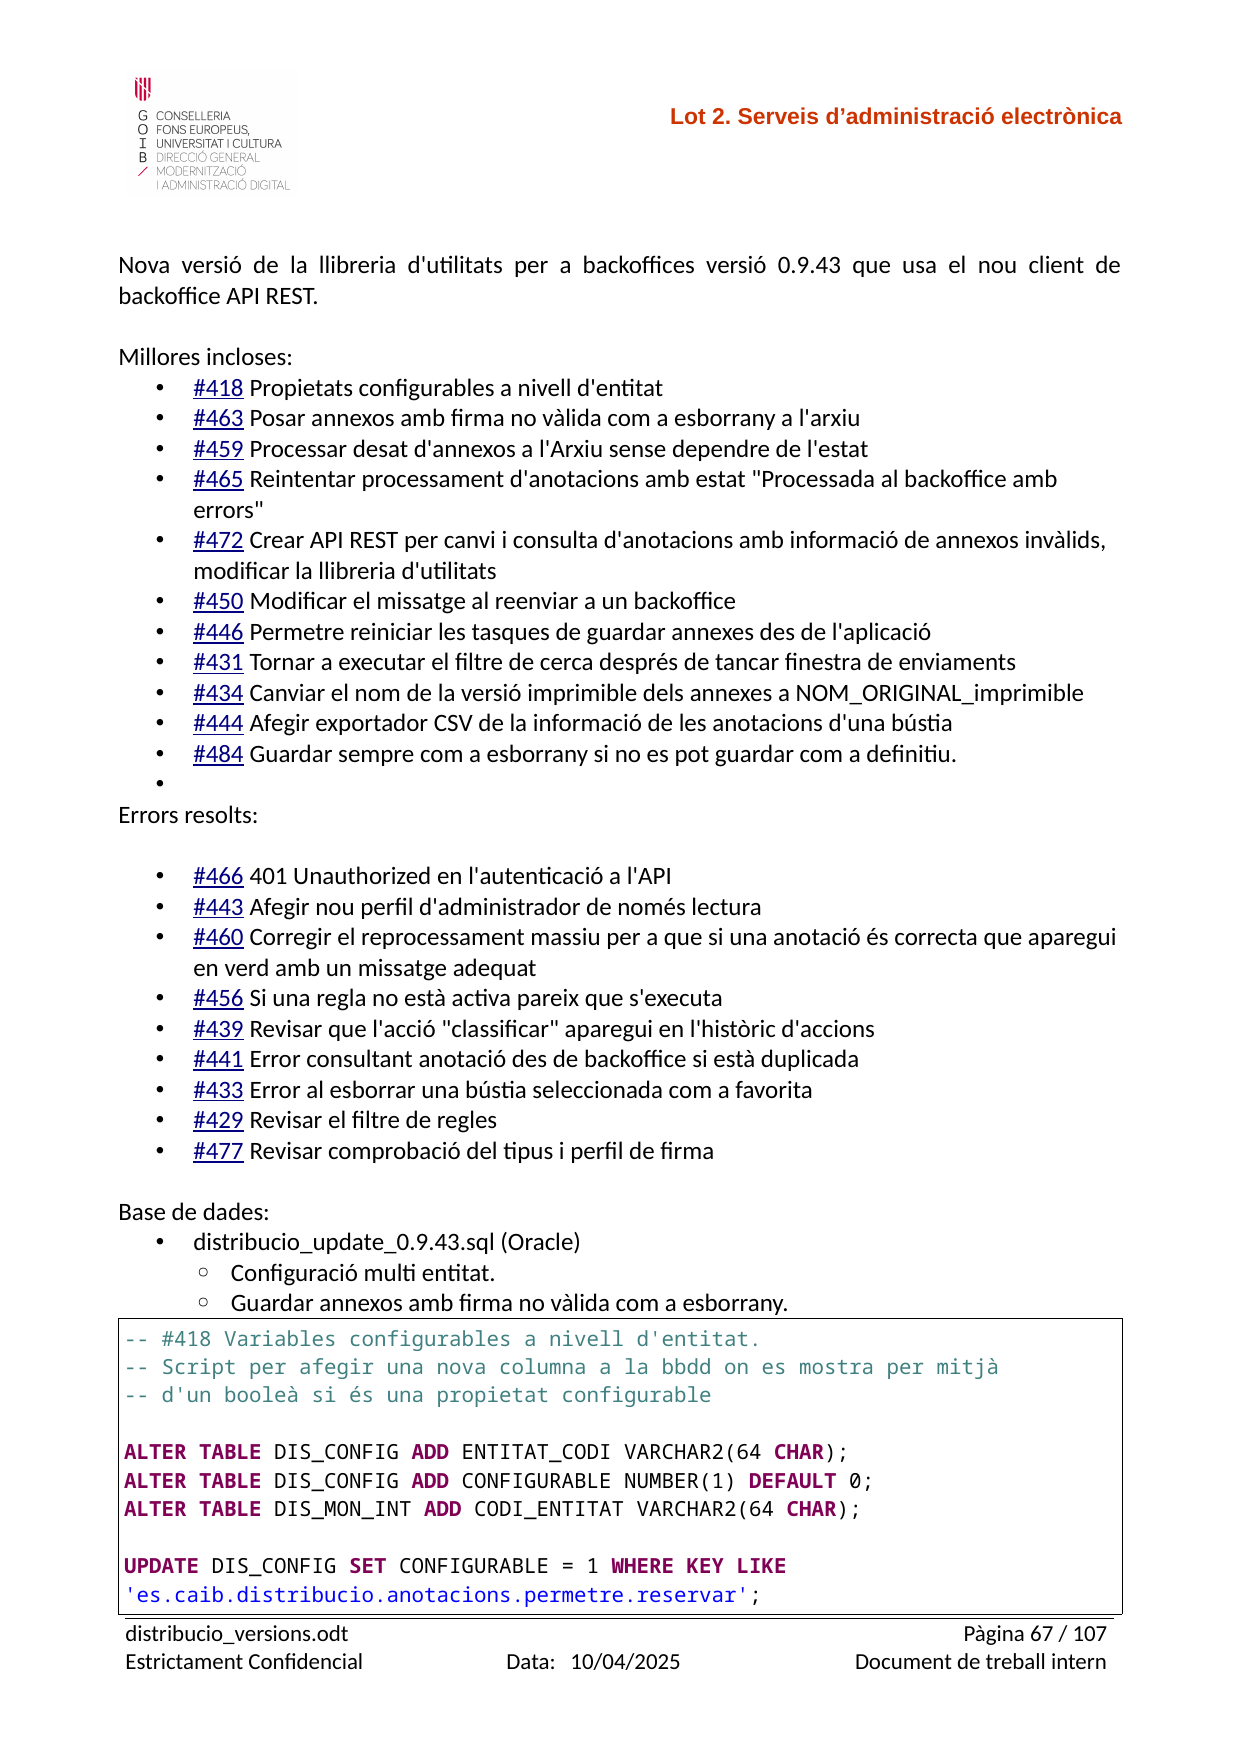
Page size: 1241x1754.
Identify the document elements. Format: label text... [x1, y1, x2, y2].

list #466 401 Unauthorized en l'autenticació a l'API [156, 860, 1122, 891]
list #463 Posar annexos amb firma no vàlida com a esborrany a l'arxiu [156, 402, 1122, 433]
table_header -- #418 Variables configurables a nivell d'entitat. -- Script per afegir una nova columna a la bbdd on es mostra per mitjà -- d'un booleà si és una propietat configurable ALTER TABLE DIS_CONFIG ADD ENTITAT_CODI VARCHAR2(64 CHAR); ALTER TABLE DIS_CONFIG ADD CONFIGURABLE NUMBER(1) DEFAULT 0; ALTER TABLE DIS_MON_INT ADD CODI_ENTITAT VARCHAR2(64 CHAR); UPDATE DIS_CONFIG SET CONFIGURABLE = 1 WHERE KEY LIKE 'es.caib.distribucio.anotacions.permetre.reservar'; [119, 1319, 1122, 1614]
list #484 Guardar sempre com a esborrany si no es pot guardar com a definitiu. [156, 738, 1122, 768]
picture [126, 70, 299, 197]
list #472 Crear API REST per canvi i consulta d'anotacions amb informació de annexos invàlids, modificar la llibreria d'utilitats [156, 524, 1122, 585]
list #418 Propietats configurables a nivell d'entitat [156, 372, 1122, 402]
list #444 Afegir exportador CSV de la informació de les anotacions d'una bústia [156, 707, 1122, 738]
list #431 Tornar a executar el filtre de cerca després de tancar finestra de enviaments [156, 646, 1122, 677]
text Base de dades: [118, 1196, 1122, 1226]
list #460 Corregir el reprocessament massiu per a que si una anotació és correcta que aparegui en verd amb un missatge adequat [156, 921, 1122, 982]
list #450 Modificar el missatge al reenviar a un backoffice [156, 585, 1122, 616]
text Nova versió de la llibreria d'utilitats per a backoffices versió 0.9.43 que usa el nou client de backoffice API REST. [118, 250, 1122, 311]
list #446 Permetre reiniciar les tasques de guardar annexes des de l'aplicació [156, 616, 1122, 646]
list distribucio_update_0.9.43.sql (Oracle) [156, 1226, 1122, 1257]
list #459 Processar desat d'annexos a l'Arxiu sense dependre de l'estat [156, 433, 1122, 463]
list #441 Error consultant anotació des de backoffice si està duplicada [156, 1043, 1122, 1074]
list #439 Revisar que l'acció "classificar" aparegui en l'històric d'accions [156, 1013, 1122, 1043]
list Guardar annexos amb firma no vàlida com a esborrany. [193, 1287, 1122, 1318]
list #429 Revisar el filtre de regles [156, 1104, 1122, 1135]
list #465 Reintentar processament d'anotacions amb estat "Processada al backoffice amb errors" [156, 463, 1122, 524]
list #443 Afegir nou perfil d'administrador de només lectura [156, 891, 1122, 921]
list #456 Si una regla no està activa pareix que s'executa [156, 982, 1122, 1013]
list #434 Canviar el nom de la versió imprimible dels annexes a NOM_ORIGINAL_imprimible [156, 677, 1122, 707]
text Millores incloses: [118, 341, 1122, 372]
list #477 Revisar comprobació del tipus i perfil de firma [156, 1135, 1122, 1165]
text Errors resolts: [118, 799, 1122, 829]
list Configuració multi entitat. [193, 1257, 1122, 1287]
list #433 Error al esborrar una bústia seleccionada com a favorita [156, 1074, 1122, 1104]
